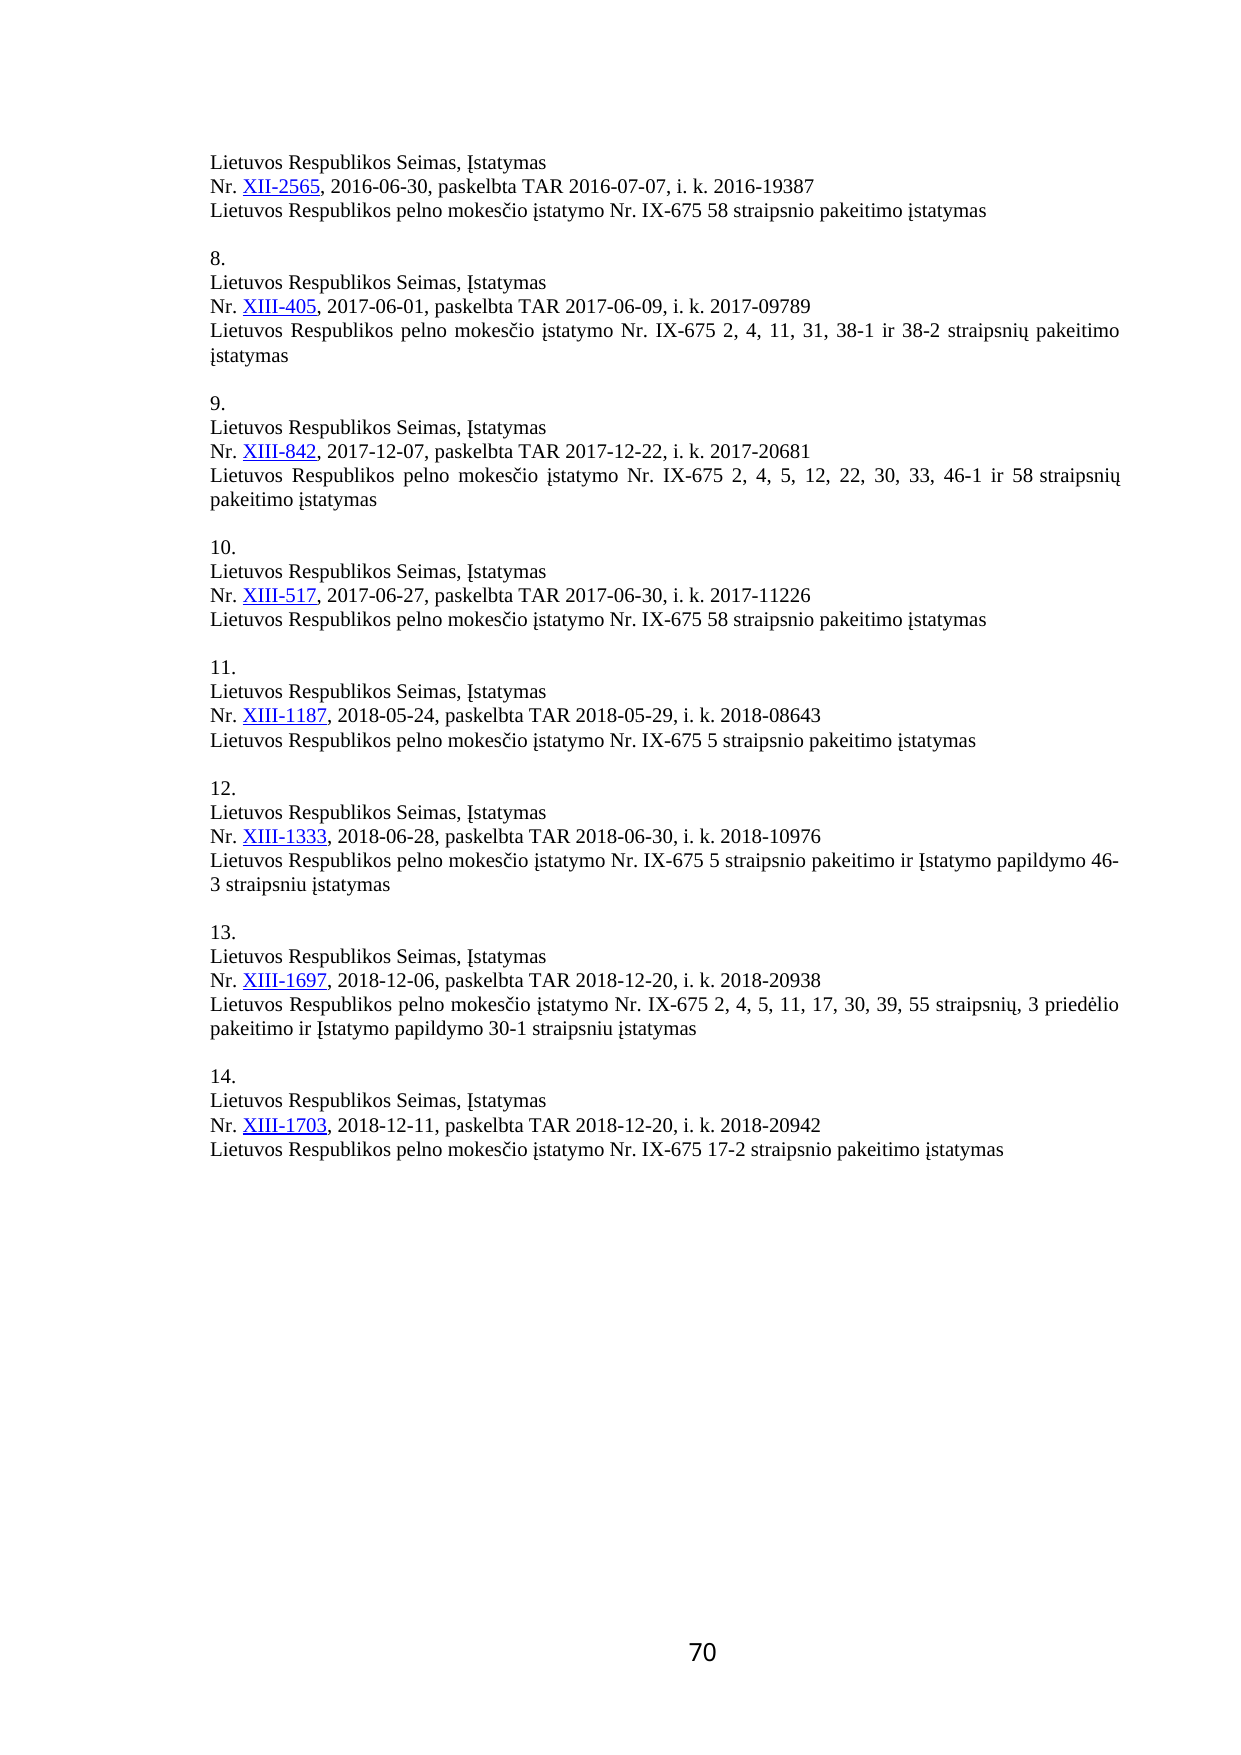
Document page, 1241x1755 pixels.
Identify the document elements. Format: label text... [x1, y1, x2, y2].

text 13. [210, 920, 1120, 944]
text Lietuvos Respublikos Seimas, Įstatymas [210, 415, 1120, 439]
text Lietuvos Respublikos pelno mokesčio įstatymo Nr. IX-675 2, 4, 5, 11, 17, 30, 39, 55 straipsnių, 3 priedėlio pakeitimo ir Įstatymo papildymo 30-1 straipsniu įstatymas [210, 992, 1120, 1040]
text Lietuvos Respublikos Seimas, Įstatymas [210, 270, 1120, 294]
text Nr. XIII-842, 2017-12-07, paskelbta TAR 2017-12-22, i. k. 2017-20681 [210, 439, 1120, 463]
text Nr. XIII-1703, 2018-12-11, paskelbta TAR 2018-12-20, i. k. 2018-20942 [210, 1112, 1120, 1137]
text 14. [210, 1064, 1120, 1088]
text 11. [210, 655, 1120, 679]
text Nr. XIII-1333, 2018-06-28, paskelbta TAR 2018-06-30, i. k. 2018-10976 [210, 824, 1120, 848]
text 8. [210, 246, 1120, 270]
text Lietuvos Respublikos Seimas, Įstatymas [210, 559, 1120, 583]
text Nr. XIII-405, 2017-06-01, paskelbta TAR 2017-06-09, i. k. 2017-09789 [210, 294, 1120, 318]
text Lietuvos Respublikos pelno mokesčio įstatymo Nr. IX-675 2, 4, 5, 12, 22, 30, 33, 46-1 ir 58 straipsnių pakeitimo įstatymas [210, 463, 1120, 511]
text Lietuvos Respublikos pelno mokesčio įstatymo Nr. IX-675 17-2 straipsnio pakeitimo įstatymas [210, 1137, 1120, 1161]
text 9. [210, 391, 1120, 415]
text Lietuvos Respublikos pelno mokesčio įstatymo Nr. IX-675 58 straipsnio pakeitimo įstatymas [210, 198, 1120, 222]
text Nr. XIII-1697, 2018-12-06, paskelbta TAR 2018-12-20, i. k. 2018-20938 [210, 968, 1120, 992]
text Lietuvos Respublikos Seimas, Įstatymas [210, 800, 1120, 824]
text Lietuvos Respublikos Seimas, Įstatymas [210, 1088, 1120, 1112]
text Nr. XII-2565, 2016-06-30, paskelbta TAR 2016-07-07, i. k. 2016-19387 [210, 174, 1120, 198]
text Nr. XIII-1187, 2018-05-24, paskelbta TAR 2018-05-29, i. k. 2018-08643 [210, 703, 1120, 727]
text Lietuvos Respublikos pelno mokesčio įstatymo Nr. IX-675 5 straipsnio pakeitimo ir Įstatymo papildymo 46-3 straipsniu įstatymas [210, 848, 1120, 896]
text Lietuvos Respublikos Seimas, Įstatymas [210, 944, 1120, 968]
text Lietuvos Respublikos Seimas, Įstatymas [210, 679, 1120, 703]
text 12. [210, 776, 1120, 800]
text 10. [210, 535, 1120, 559]
text Lietuvos Respublikos Seimas, Įstatymas [210, 150, 1120, 174]
text Lietuvos Respublikos pelno mokesčio įstatymo Nr. IX-675 5 straipsnio pakeitimo įstatymas [210, 727, 1120, 752]
text Lietuvos Respublikos pelno mokesčio įstatymo Nr. IX-675 2, 4, 11, 31, 38-1 ir 38-2 straipsnių pakeitimo įstatymas [210, 318, 1120, 367]
text Nr. XIII-517, 2017-06-27, paskelbta TAR 2017-06-30, i. k. 2017-11226 [210, 583, 1120, 607]
text Lietuvos Respublikos pelno mokesčio įstatymo Nr. IX-675 58 straipsnio pakeitimo įstatymas [210, 607, 1120, 631]
